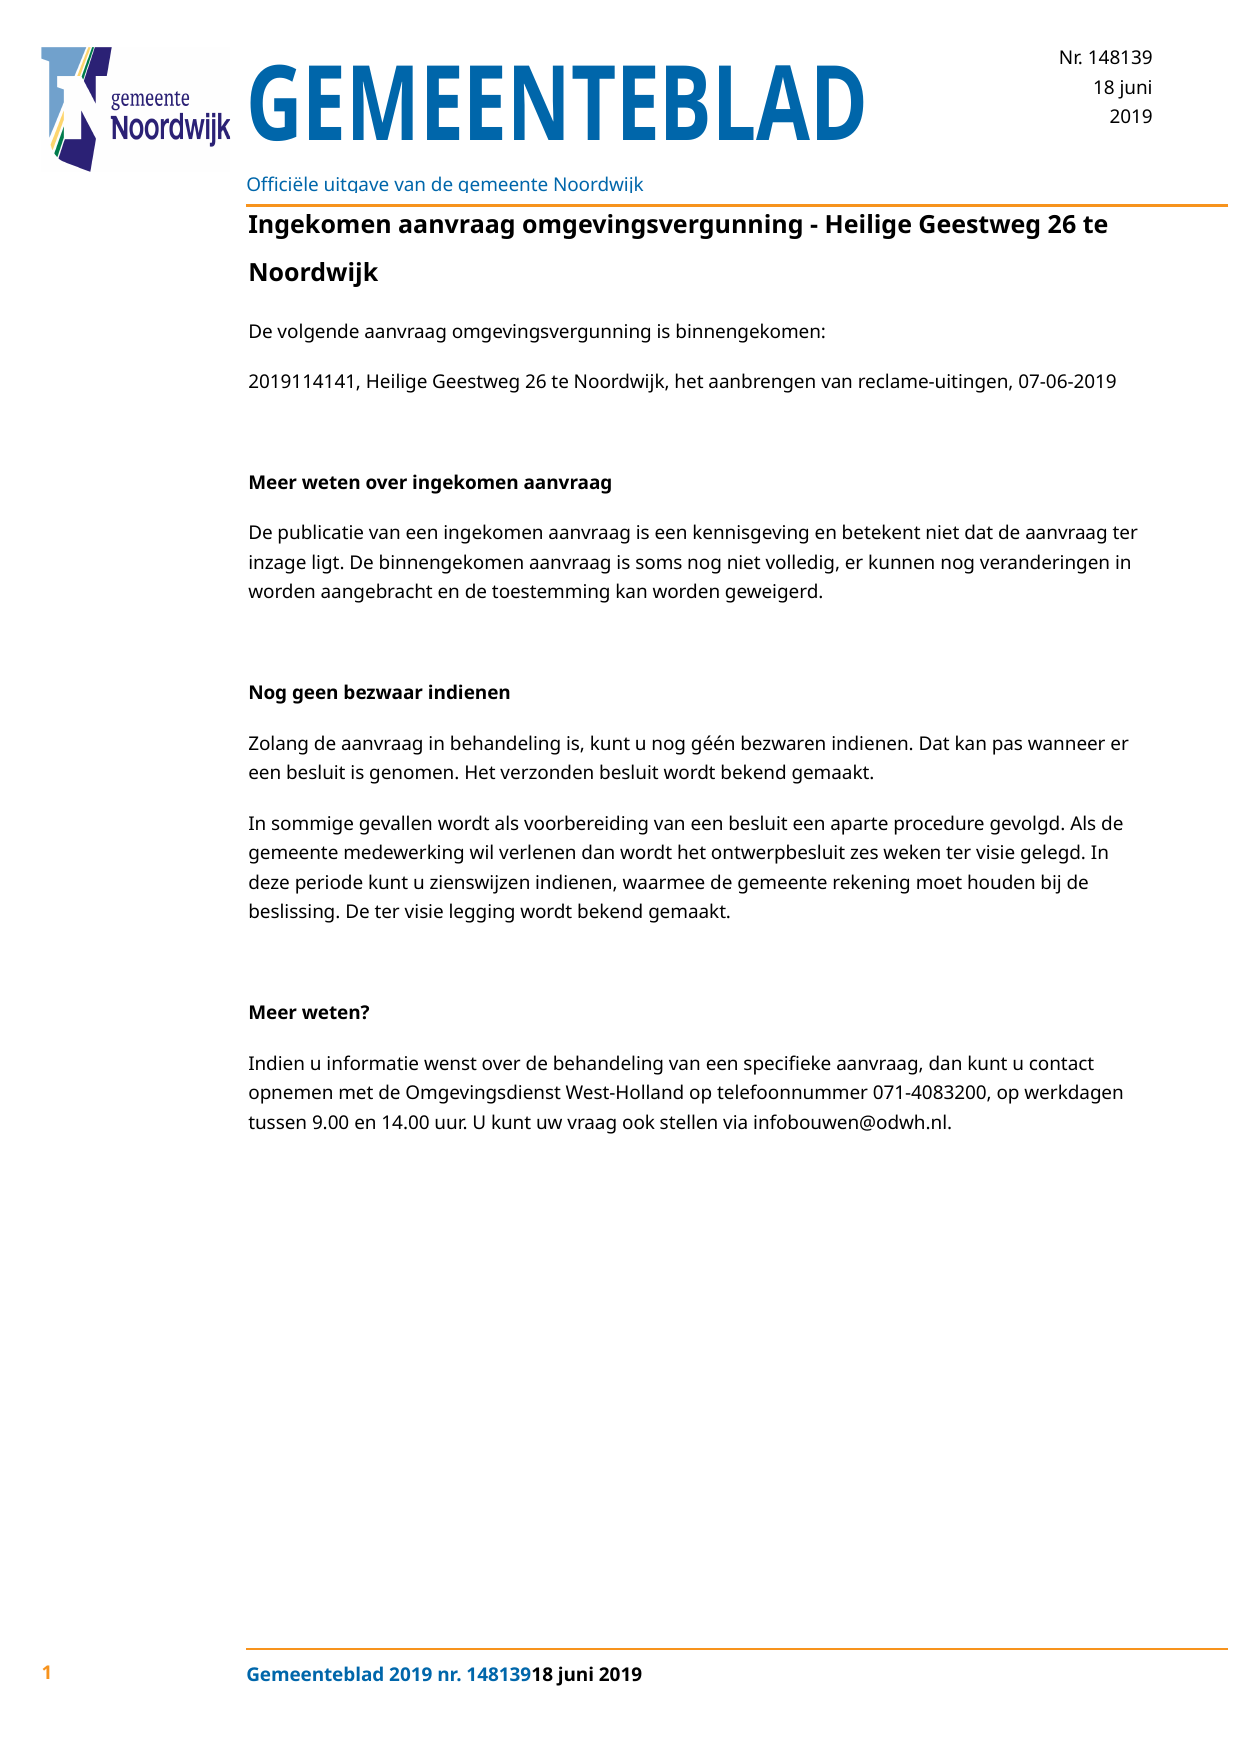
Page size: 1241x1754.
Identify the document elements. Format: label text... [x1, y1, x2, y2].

text Meer weten over ingekomen aanvraag [248, 469, 1152, 495]
text Indien u informatie wenst over de behandeling van een specifieke aanvraag, dan kunt u contact opnemen met de Omgevingsdienst West-Holland op telefoonnummer 071-4083200, op werkdagen tussen 9.00 en 14.00 uur. U kunt uw vraag ook stellen via infobouwen@odwh.nl. [248, 1050, 1152, 1135]
text De volgende aanvraag omgevingsvergunning is binnengekomen: [248, 318, 1152, 344]
text Ingekomen aanvraag omgevingsvergunning - Heilige Geestweg 26 te Noordwijk [248, 207, 1152, 288]
text Nog geen bezwaar indienen [248, 679, 1152, 705]
picture [41, 47, 231, 172]
text 2019114141, Heilige Geestweg 26 te Noordwijk, het aanbrengen van reclame-uitingen, 07-06-2019 [248, 368, 1152, 394]
text Zolang de aanvraag in behandeling is, kunt u nog géén bezwaren indienen. Dat kan pas wanneer er een besluit is genomen. Het verzonden besluit wordt bekend gemaakt. [248, 730, 1152, 785]
text De publicatie van een ingekomen aanvraag is een kennisgeving en betekent niet dat de aanvraag ter inzage ligt. De binnengekomen aanvraag is soms nog niet volledig, er kunnen nog veranderingen in worden aangebracht en de toestemming kan worden geweigerd. [248, 519, 1152, 604]
text Meer weten? [248, 999, 1152, 1025]
text In sommige gevallen wordt als voorbereiding van een besluit een aparte procedure gevolgd. Als de gemeente medewerking wil verlenen dan wordt het ontwerpbesluit zes weken ter visie gelegd. In deze periode kunt u zienswijzen indienen, waarmee de gemeente rekening moet houden bij de beslissing. De ter visie legging wordt bekend gemaakt. [248, 810, 1152, 924]
